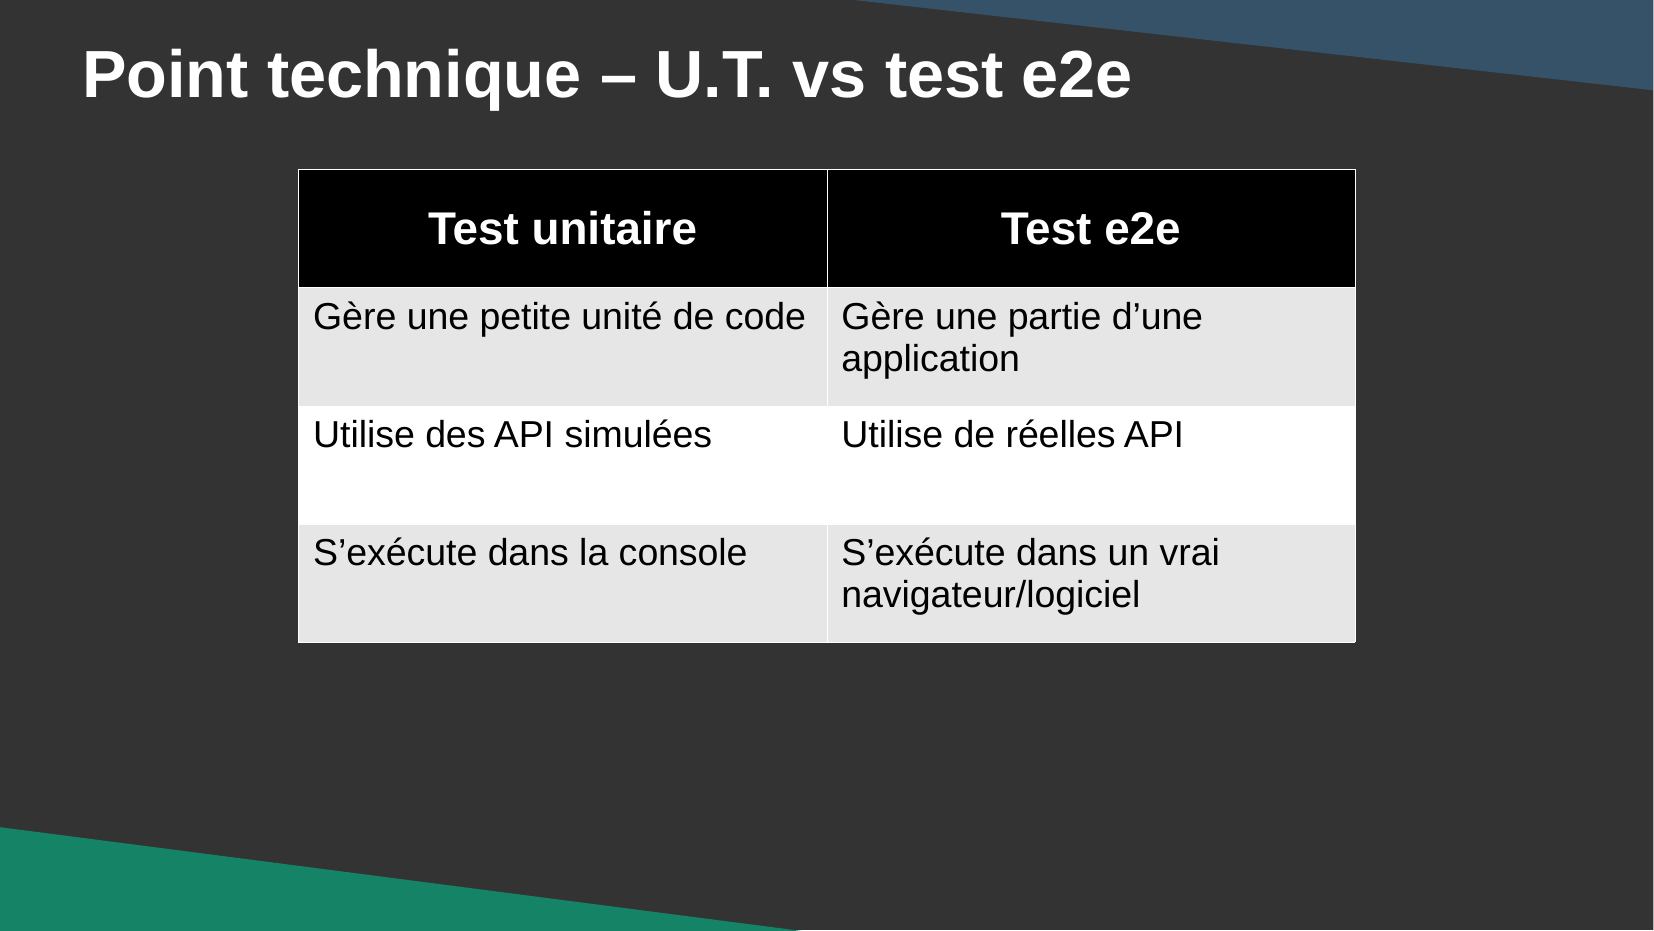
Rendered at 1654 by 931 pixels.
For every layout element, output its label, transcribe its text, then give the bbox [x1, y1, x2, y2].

table_cell Gère une petite unité de code [299, 288, 827, 406]
table_cell Utilise de réelles API [828, 407, 1355, 524]
table_header Test unitaire [299, 170, 827, 287]
text_box [0, 827, 802, 931]
table_cell Utilise des API simulées [299, 407, 827, 524]
title Point technique – U.T. vs test e2e [82, 37, 1571, 122]
text_box [853, 0, 1653, 91]
table_header Test e2e [828, 170, 1355, 287]
table_cell Gère une partie d’une application [828, 288, 1355, 406]
table_cell S’exécute dans la console [299, 525, 827, 642]
table_cell S’exécute dans un vrai navigateur/logiciel [828, 525, 1355, 642]
